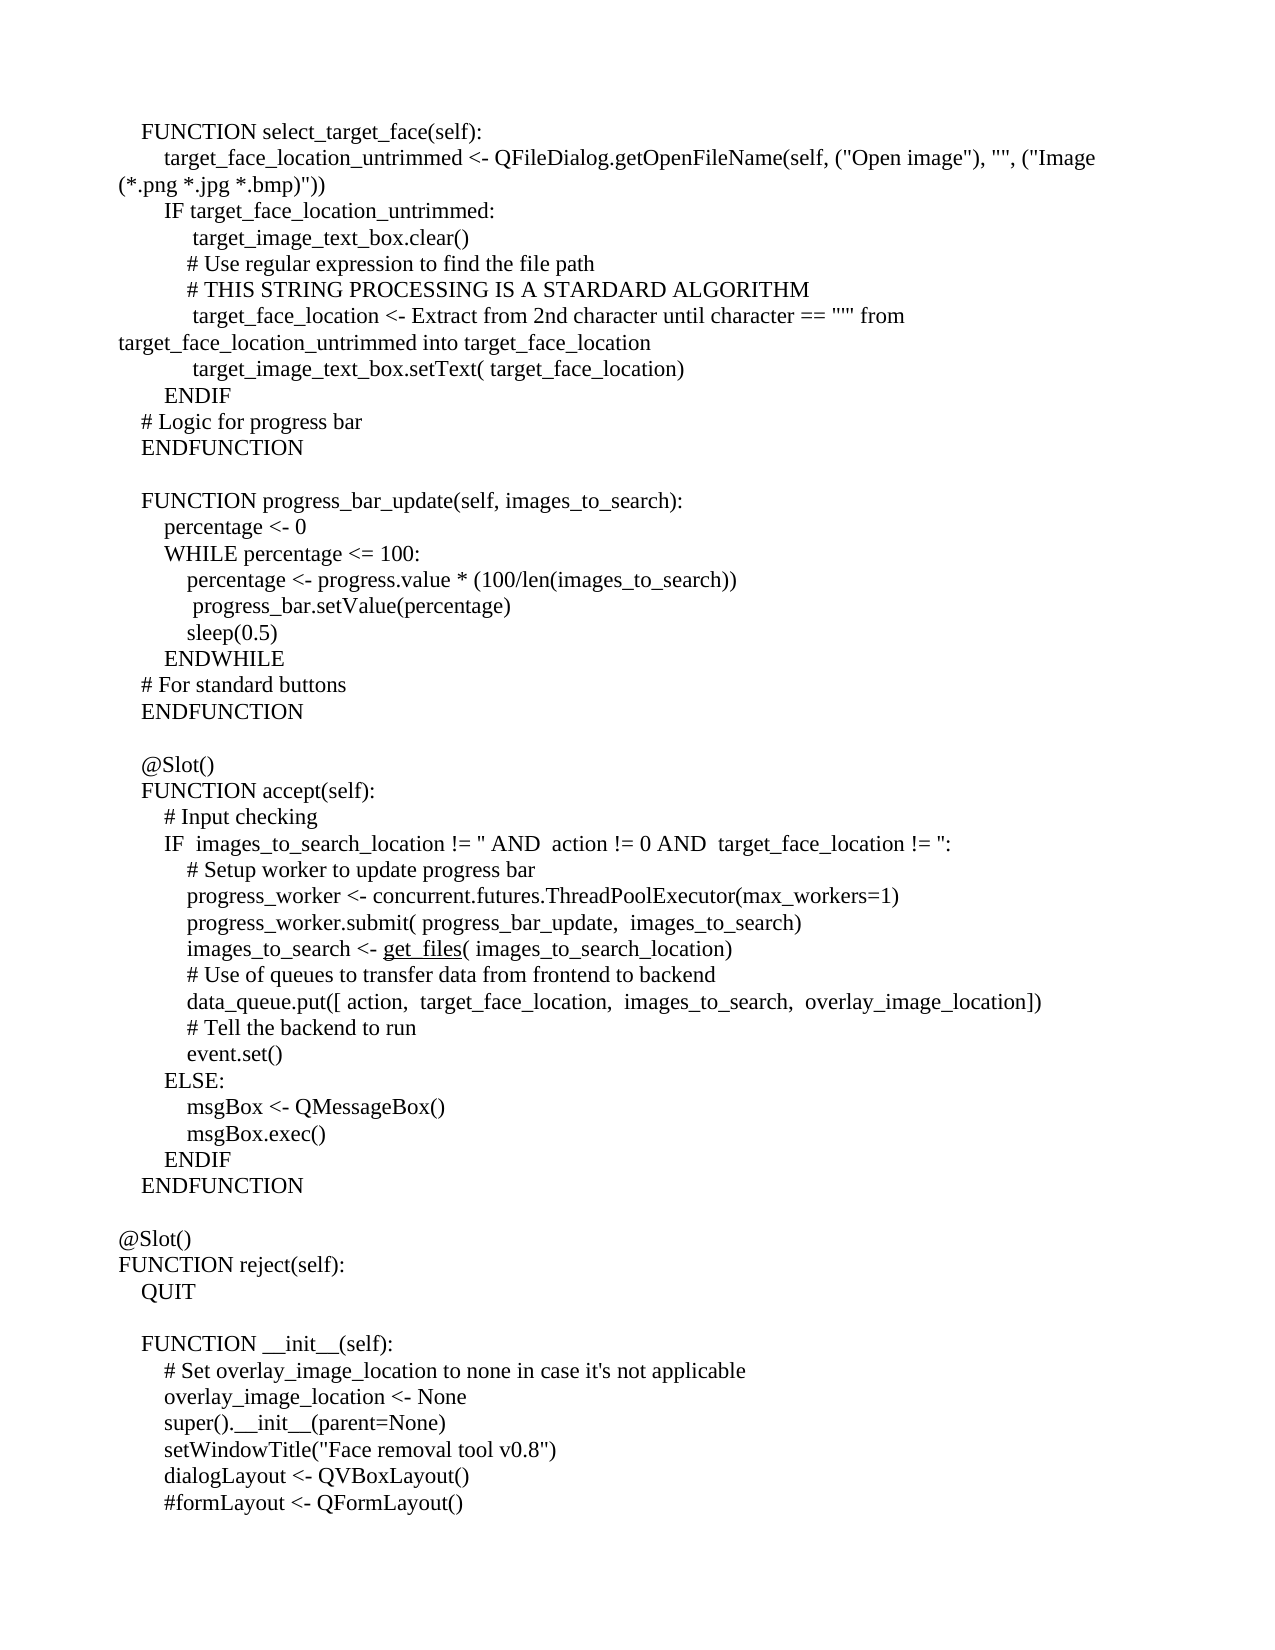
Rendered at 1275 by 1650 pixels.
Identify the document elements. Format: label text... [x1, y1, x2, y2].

text @Slot() [118, 1225, 1157, 1251]
text QUIT [118, 1278, 1157, 1304]
text FUNCTION select_target_face(self): [118, 118, 1157, 144]
text ELSE: [118, 1067, 1157, 1093]
text WHILE percentage <= 100: [118, 540, 1157, 566]
text target_image_text_box.clear() [118, 223, 1157, 250]
text # Setup worker to update progress bar [118, 856, 1157, 882]
text setWindowTitle("Face removal tool v0.8") [118, 1436, 1157, 1462]
text ENDFUNCTION [118, 698, 1157, 724]
text sleep(0.5) [118, 619, 1157, 645]
text ENDWHILE [118, 645, 1157, 672]
text IF images_to_search_location != '' AND action != 0 AND target_face_location != '': [118, 830, 1157, 856]
text # THIS STRING PROCESSING IS A STARDARD ALGORITHM [118, 276, 1157, 303]
text # Set overlay_image_location to none in case it's not applicable [118, 1357, 1157, 1383]
text # Tell the backend to run [118, 1014, 1157, 1041]
text target_face_location_untrimmed <- QFileDialog.getOpenFileName(self, ("Open image"), "", ("Image (*.png *.jpg *.bmp)")) [118, 144, 1157, 197]
text images_to_search <- get_files( images_to_search_location) [118, 935, 1157, 961]
text # Use of queues to transfer data from frontend to backend [118, 961, 1157, 988]
text IF target_face_location_untrimmed: [118, 197, 1157, 223]
text FUNCTION __init__(self): [118, 1330, 1157, 1357]
text progress_worker <- concurrent.futures.ThreadPoolExecutor(max_workers=1) [118, 882, 1157, 909]
text super().__init__(parent=None) [118, 1409, 1157, 1436]
text overlay_image_location <- None [118, 1383, 1157, 1409]
text percentage <- 0 [118, 513, 1157, 540]
text percentage <- progress.value * (100/len(images_to_search)) [118, 566, 1157, 592]
text data_queue.put([ action, target_face_location, images_to_search, overlay_image_location]) [118, 988, 1157, 1014]
text # For standard buttons [118, 672, 1157, 698]
text FUNCTION reject(self): [118, 1251, 1157, 1278]
text ENDFUNCTION [118, 434, 1157, 461]
text target_face_location <- Extract from 2nd character until character == "'" from target_face_location_untrimmed into target_face_location [118, 303, 1157, 355]
text target_image_text_box.setText( target_face_location) [118, 355, 1157, 382]
text # Use regular expression to find the file path [118, 250, 1157, 276]
text msgBox.exec() [118, 1119, 1157, 1146]
text FUNCTION progress_bar_update(self, images_to_search): [118, 487, 1157, 513]
text dialogLayout <- QVBoxLayout() [118, 1462, 1157, 1488]
text @Slot() [118, 751, 1157, 777]
text ENDFUNCTION [118, 1172, 1157, 1199]
text #formLayout <- QFormLayout() [118, 1488, 1157, 1515]
text msgBox <- QMessageBox() [118, 1093, 1157, 1119]
text event.set() [118, 1041, 1157, 1067]
text FUNCTION accept(self): [118, 777, 1157, 803]
text # Logic for progress bar [118, 408, 1157, 434]
text # Input checking [118, 803, 1157, 830]
text ENDIF [118, 382, 1157, 408]
text progress_worker.submit( progress_bar_update, images_to_search) [118, 909, 1157, 935]
text ENDIF [118, 1146, 1157, 1172]
text progress_bar.setValue(percentage) [118, 592, 1157, 619]
